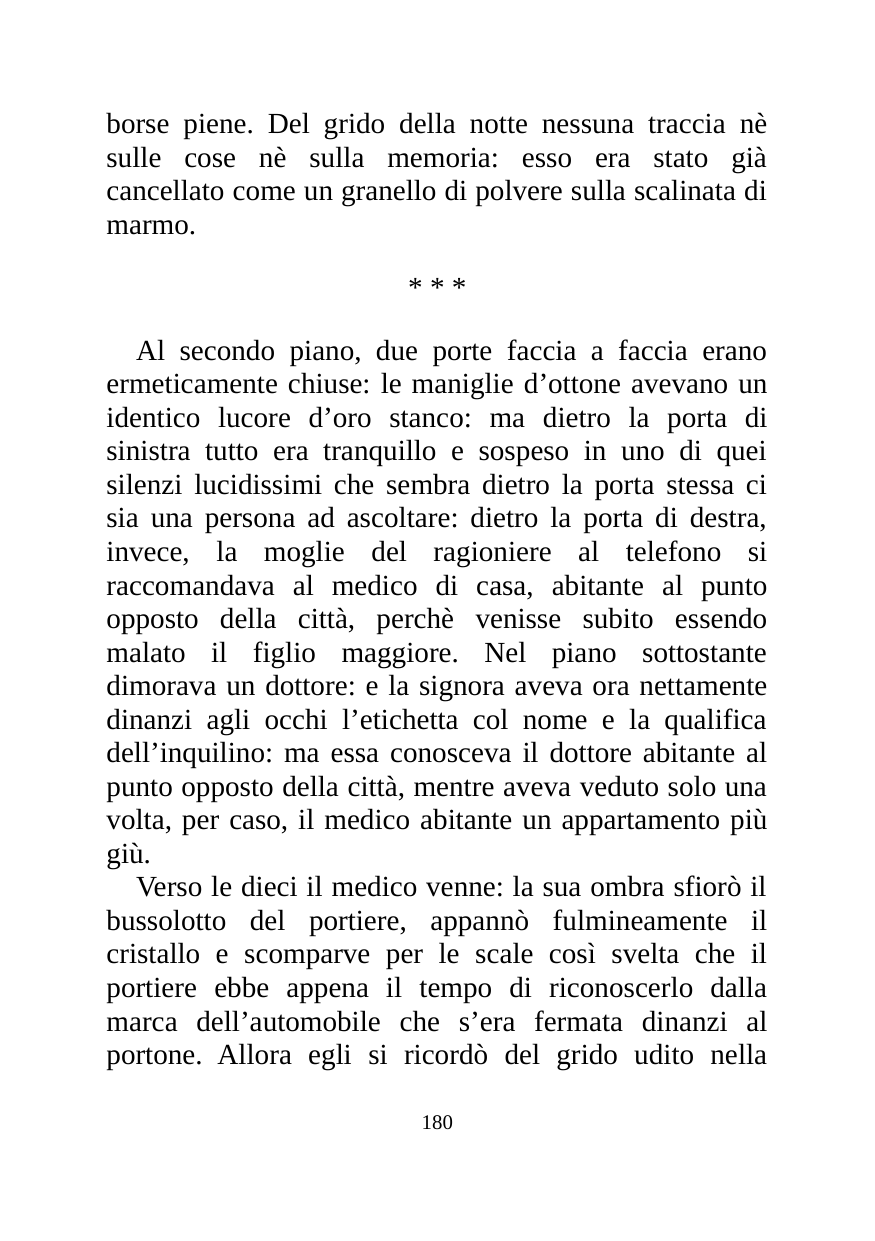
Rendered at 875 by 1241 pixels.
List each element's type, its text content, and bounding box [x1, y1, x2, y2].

text Verso le dieci il medico venne: la sua ombra sfiorò il bussolotto del portiere, appannò fulmineamente il cristallo e scomparve per le scale così svelta che il portiere ebbe appena il tempo di riconoscerlo dalla marca dell’automobile che s’era fermata dinanzi al portone. Allora egli si ricordò del grido udito nella [106, 869, 768, 1071]
text Al secondo piano, due porte faccia a faccia erano ermeticamente chiuse: le maniglie d’ottone avevano un identico lucore d’oro stanco: ma dietro la porta di sinistra tutto era tranquillo e sospeso in uno di quei silenzi lucidissimi che sembra dietro la porta stessa ci sia una persona ad ascoltare: dietro la porta di destra, invece, la moglie del ragioniere al telefono si raccomandava al medico di casa, abitante al punto opposto della città, perchè venisse subito essendo malato il figlio maggiore. Nel piano sottostante dimorava un dottore: e la signora aveva ora nettamente dinanzi agli occhi l’etichetta col nome e la qualifica dell’inquilino: ma essa conosceva il dottore abitante al punto opposto della città, mentre aveva veduto solo una volta, per caso, il medico abitante un appartamento più giù. [106, 333, 768, 869]
text * * * [106, 270, 768, 303]
text borse piene. Del grido della notte nessuna traccia nè sulle cose nè sulla memoria: esso era stato già cancellato come un granello di polvere sulla scalinata di marmo. [106, 106, 768, 240]
